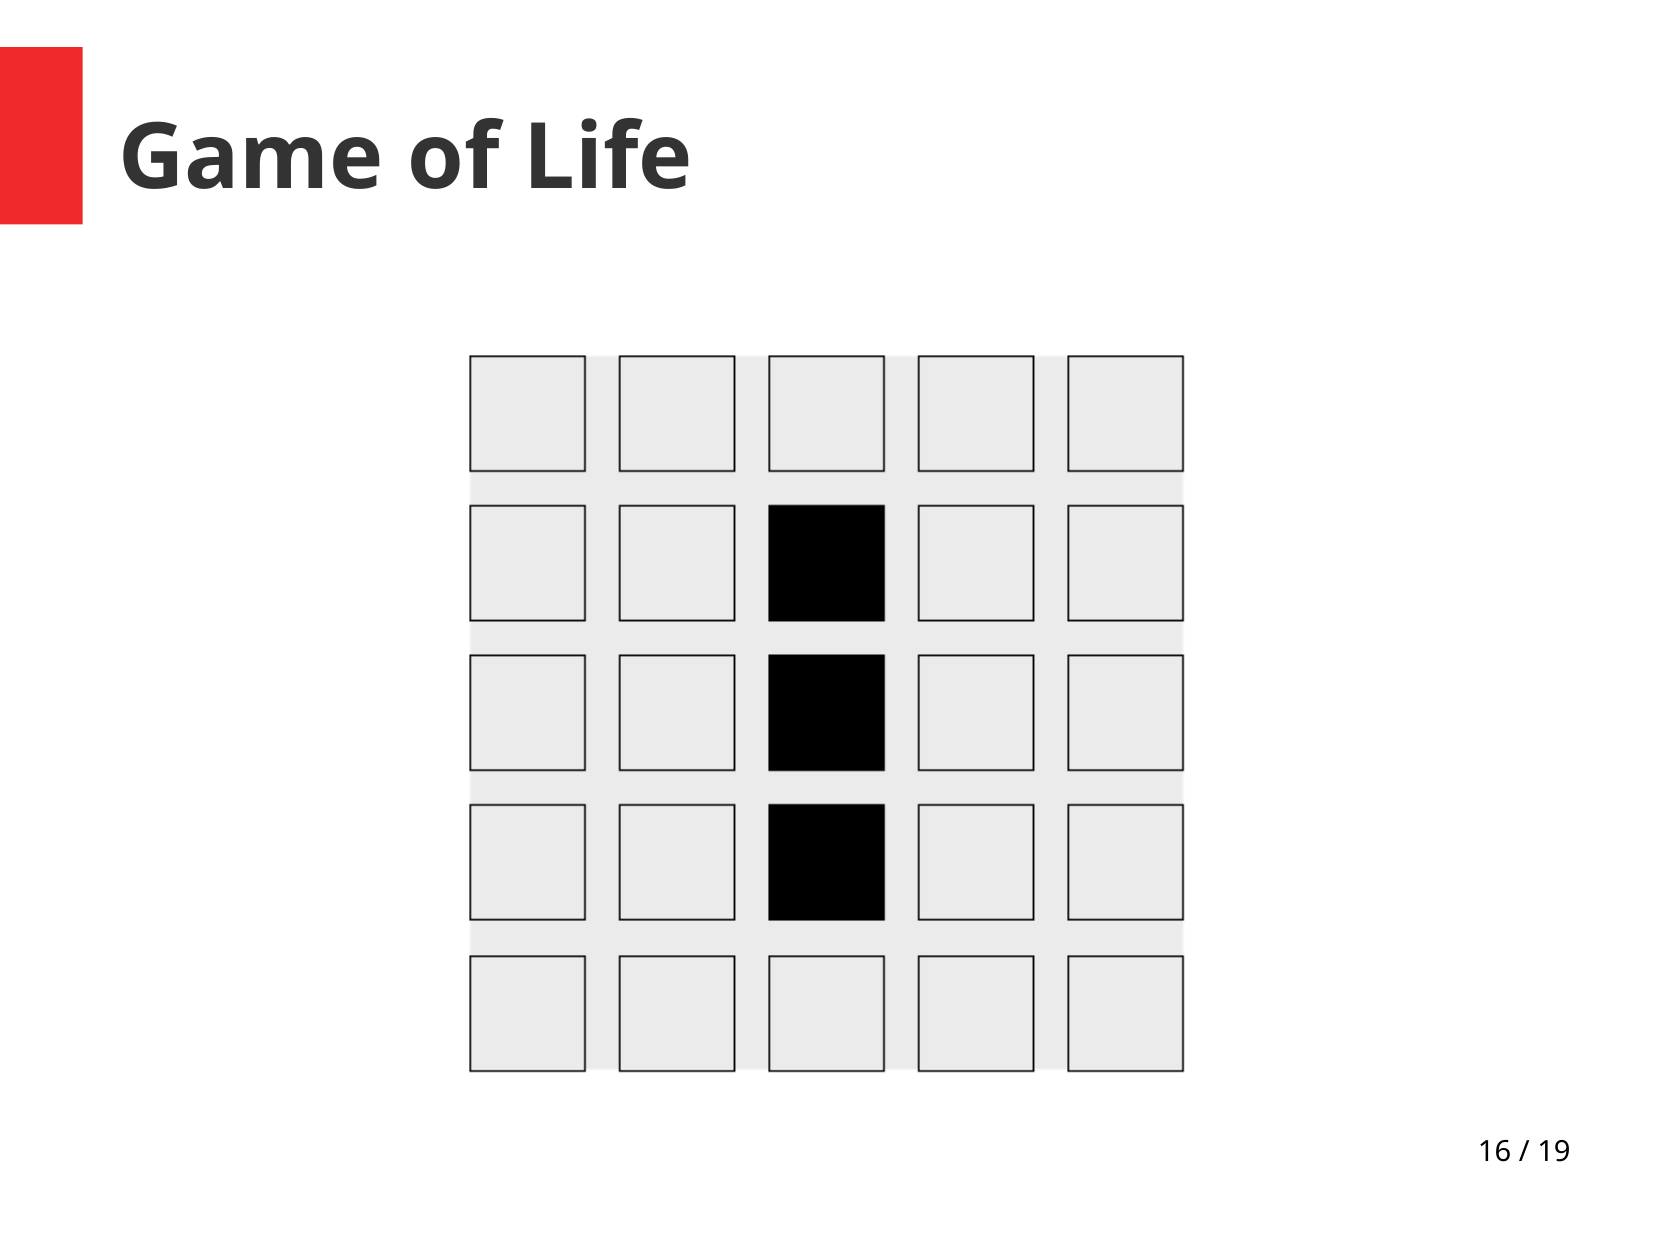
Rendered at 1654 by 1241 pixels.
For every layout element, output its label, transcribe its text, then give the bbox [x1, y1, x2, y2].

picture [468, 354, 1186, 1074]
title Game of Life [118, 49, 1571, 257]
